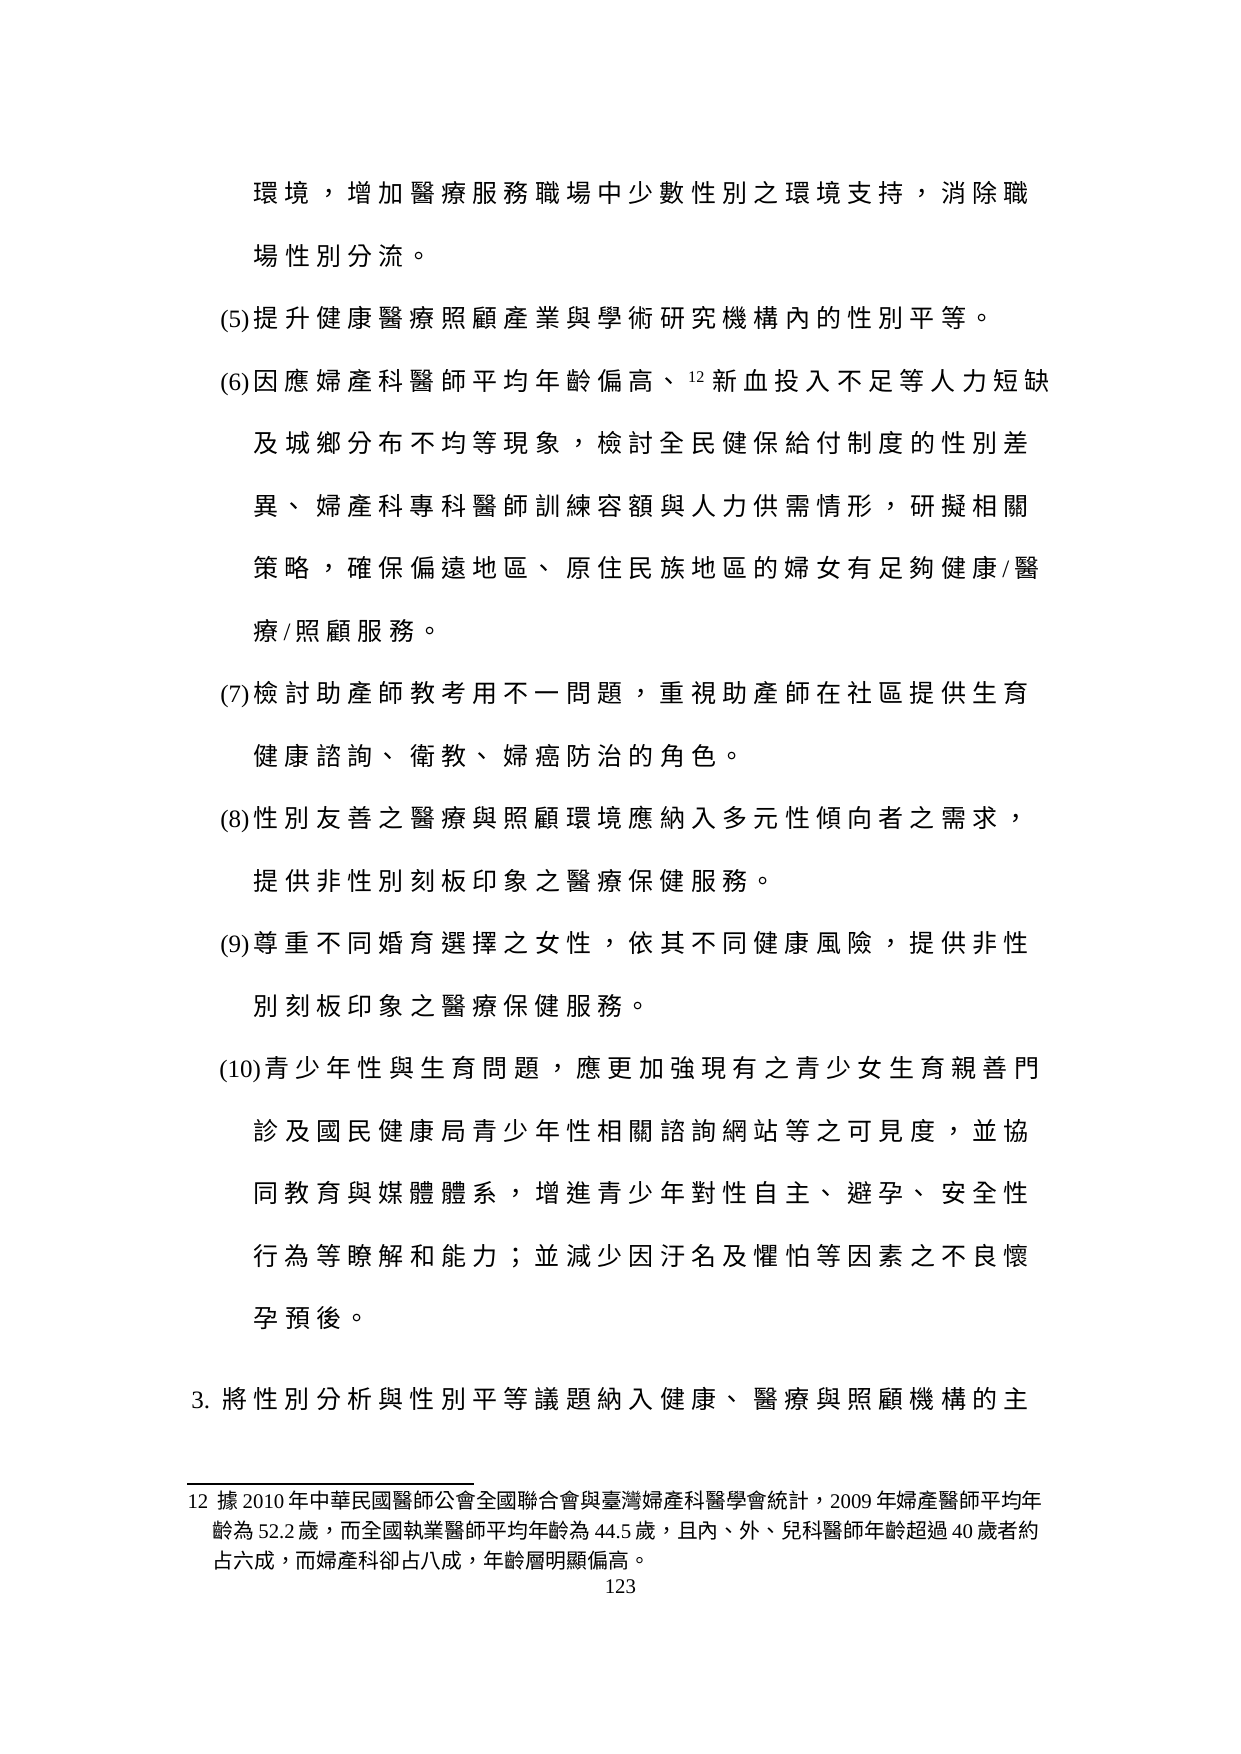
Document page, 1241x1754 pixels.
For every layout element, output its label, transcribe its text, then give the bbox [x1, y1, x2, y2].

text 3. 將性別分析與性別平等議題納入健康、醫療與照顧機構的主 [188, 1356, 1052, 1419]
text (6)因應婦產科醫師平均年齡偏高、新血投入不足等人力短缺及城鄉分布不均等現象，檢討全民健保給付制度的性別差異、婦產科專科醫師訓練容額與人力供需情形，研擬相關策略，確保偏遠地區、原住民族地區的婦女有足夠健康/醫療/照顧服務。 [213, 337, 1052, 650]
text 據2010年中華民國醫師公會全國聯合會與臺灣婦產科醫學會統計，2009年婦產醫師平均年齡為52.2歲，而全國執業醫師平均年齡為44.5歲，且內、外、兒科醫師年齡超過40歲者約占六成，而婦產科卻占八成，年齡層明顯偏高。 [187, 1484, 1053, 1574]
text (8)性別友善之醫療與照顧環境應納入多元性傾向者之需求，提供非性別刻板印象之醫療保健服務。 [213, 775, 1052, 900]
text 環境，增加醫療服務職場中少數性別之環境支持，消除職場性別分流。 [218, 150, 1052, 275]
text (5)提升健康醫療照顧產業與學術研究機構內的性別平等。 [213, 275, 1052, 337]
text (7)檢討助產師教考用不一問題，重視助產師在社區提供生育健康諮詢、衛教、婦癌防治的角色。 [213, 650, 1052, 775]
text (10)青少年性與生育問題，應更加強現有之青少女生育親善門診及國民健康局青少年性相關諮詢網站等之可見度，並協同教育與媒體體系，增進青少年對性自主、避孕、安全性行為等瞭解和能力；並減少因汙名及懼怕等因素之不良懷孕預後。 [213, 1025, 1052, 1337]
text (9)尊重不同婚育選擇之女性，依其不同健康風險，提供非性別刻板印象之醫療保健服務。 [213, 900, 1052, 1025]
